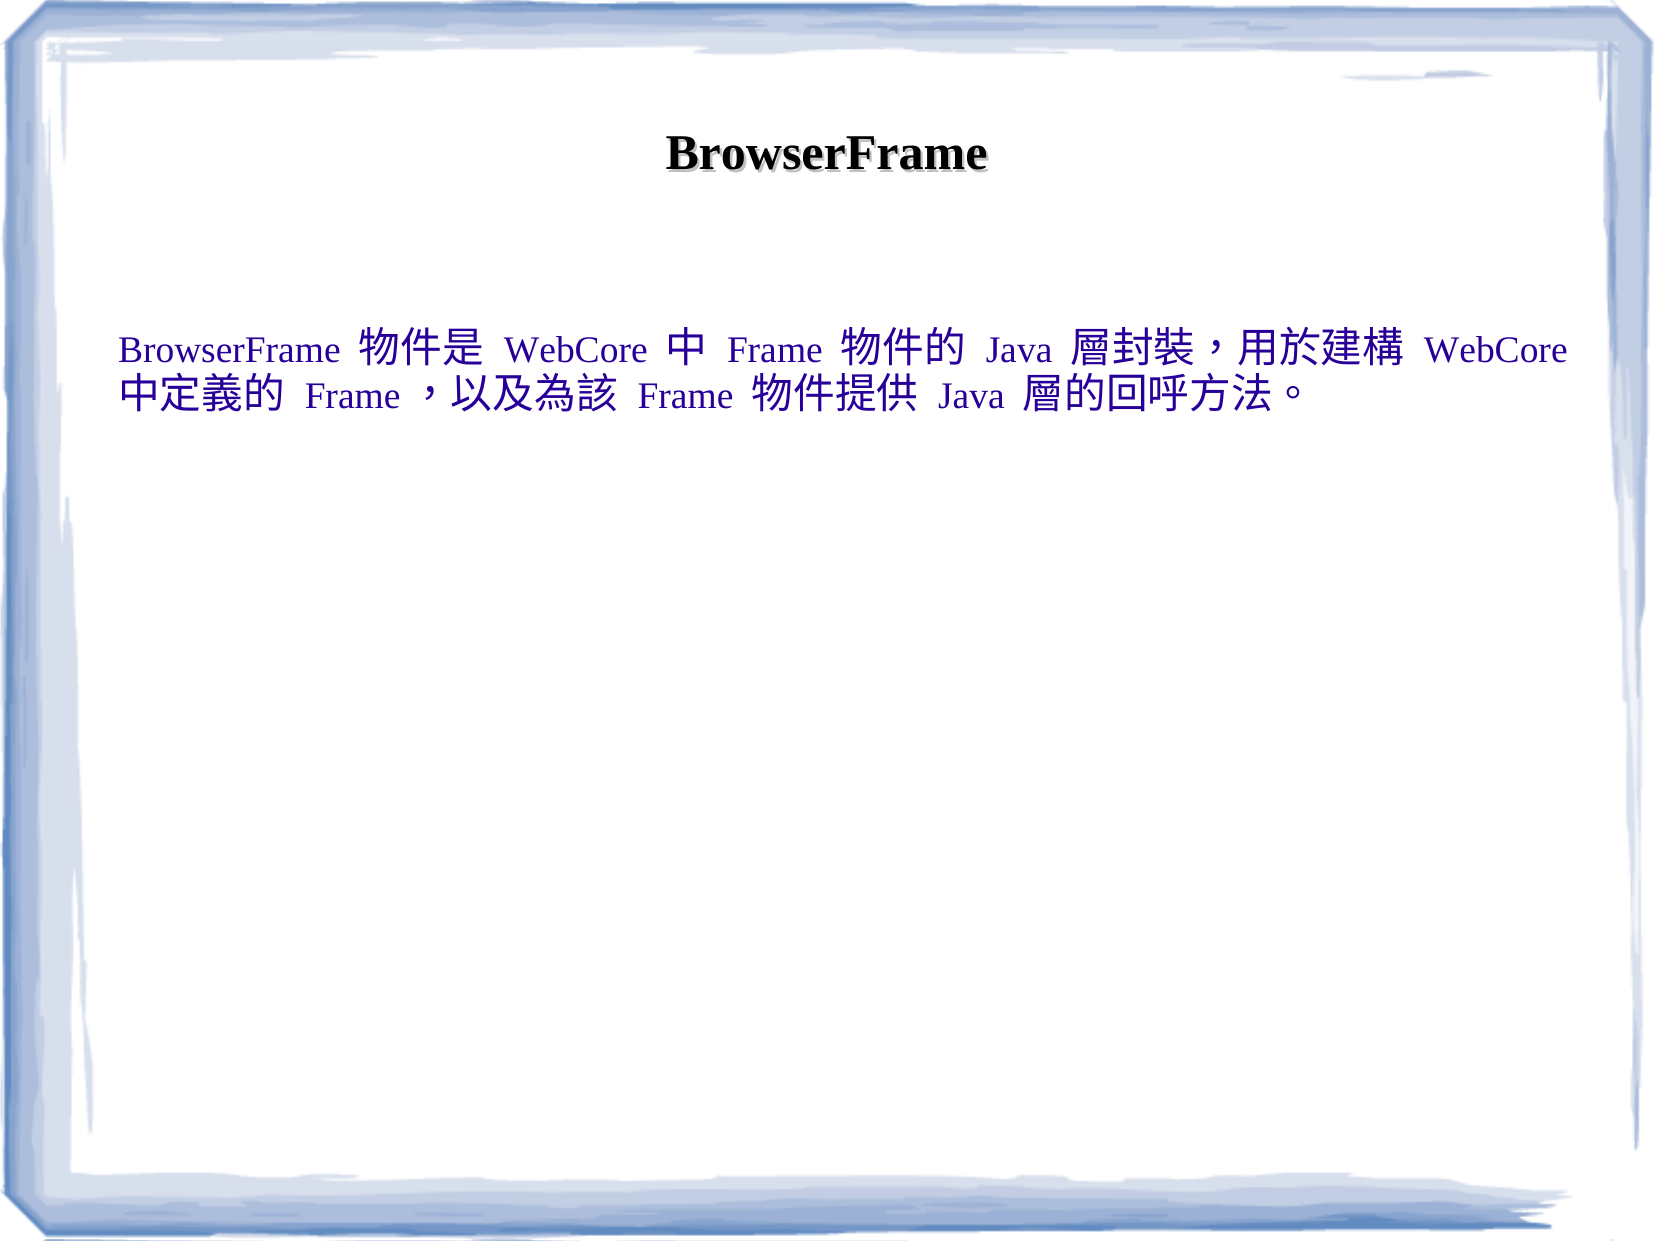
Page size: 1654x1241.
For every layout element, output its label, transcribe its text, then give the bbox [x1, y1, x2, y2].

picture [0, 0, 1654, 1241]
title BrowserFrame [82, 49, 1571, 257]
subtitle BrowserFrame 物件是 WebCore 中 Frame 物件的 Java 層封裝，用於建構 WebCore 中定義的 Frame，以及為該 Frame 物件提供 Java 層的回呼方法。 [118, 324, 1571, 1144]
